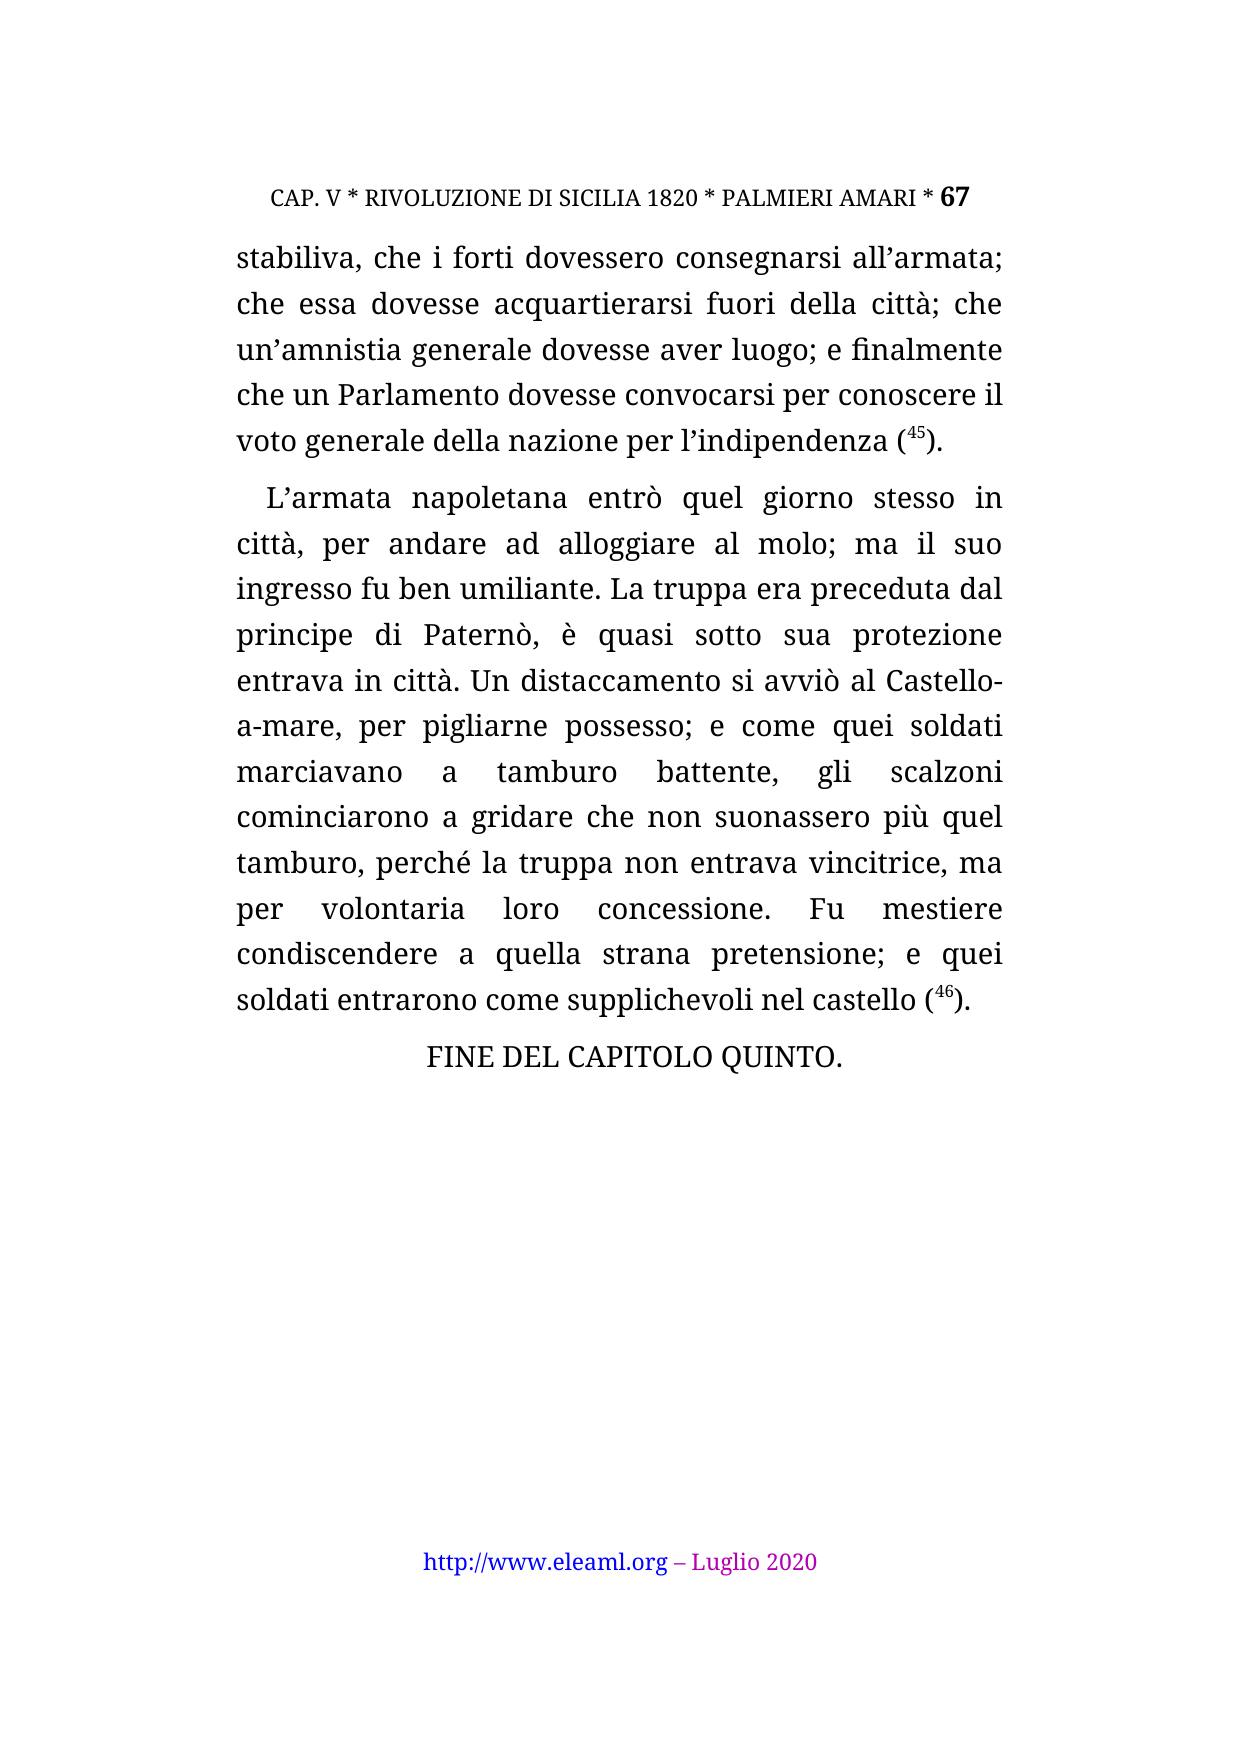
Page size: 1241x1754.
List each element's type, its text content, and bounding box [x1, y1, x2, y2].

text FINE DEL CAPITOLO QUINTO. [236, 1037, 1004, 1076]
text L’armata napoletana entrò quel giorno stesso in città, per andare ad alloggiare al molo; ma il suo ingresso fu ben umiliante. La truppa era preceduta dal principe di Paternò, è quasi sotto sua protezione entrava in città. Un distaccamento si avviò al Castello-a-mare, per pigliarne possesso; e come quei soldati marciavano a tamburo battente, gli scalzoni cominciarono a gridare che non suonassero più quel tamburo, perché la truppa non entrava vincitrice, ma per volontaria loro concessione. Fu mestiere condiscendere a quella strana pretensione; e quei soldati entrarono come supplichevoli nel castello (). [236, 477, 1004, 1019]
text stabiliva, che i forti dovessero consegnarsi all’armata; che essa dovesse acquartierarsi fuori della città; che un’amnistia generale dovesse aver luogo; e finalmente che un Parlamento dovesse convocarsi per conoscere il voto generale della nazione per l’indipendenza (). [236, 237, 1004, 460]
